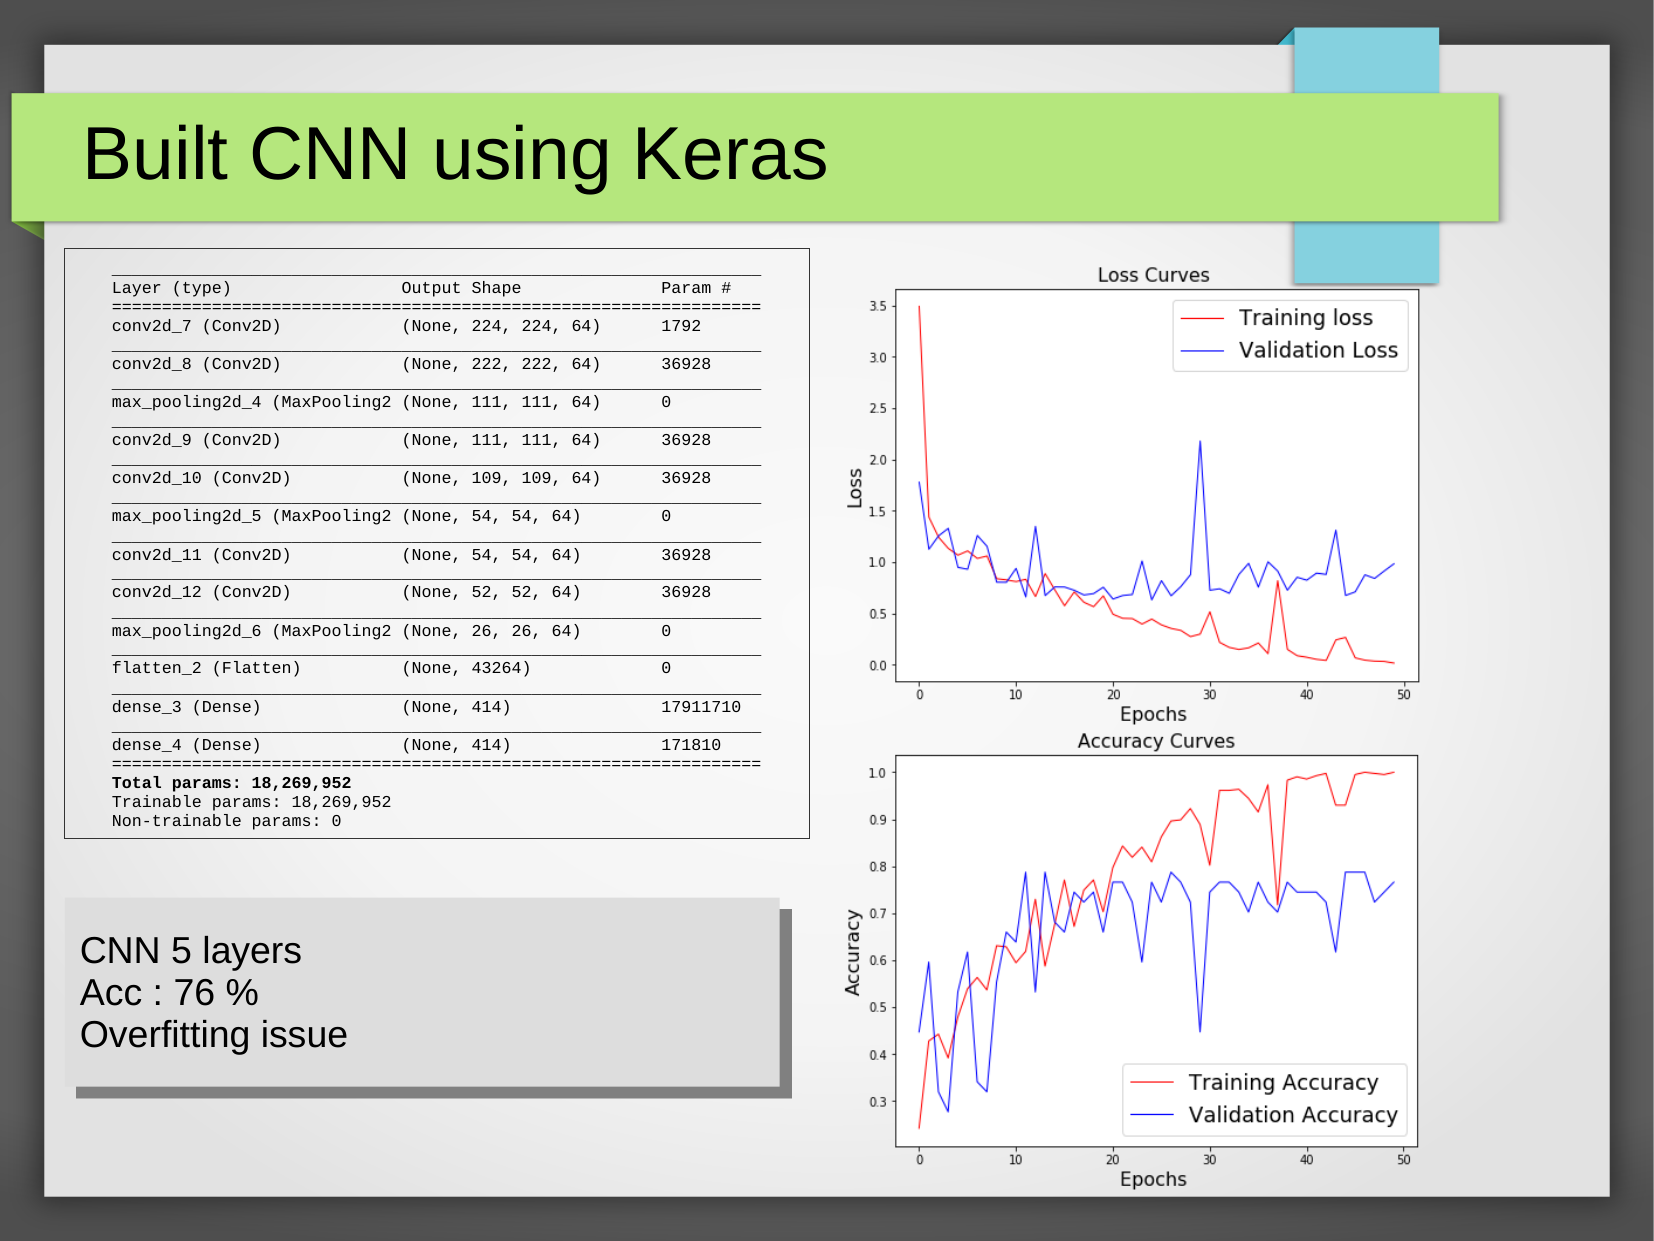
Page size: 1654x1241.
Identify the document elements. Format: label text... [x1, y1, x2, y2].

text_box CNN 5 layers Acc : 76 % Overfitting issue [64, 897, 780, 1087]
text_box _________________________________________________________________ Layer (type) Output Shape Param # ================================================================= conv2d_7 (Conv2D) (None, 224, 224, 64) 1792 _________________________________________________________________ conv2d_8 (Conv2D) (None, 222, 222, 64) 36928 _________________________________________________________________ max_pooling2d_4 (MaxPooling2 (None, 111, 111, 64) 0 _________________________________________________________________ conv2d_9 (Conv2D) (None, 111, 111, 64) 36928 _________________________________________________________________ conv2d_10 (Conv2D) (None, 109, 109, 64) 36928 _________________________________________________________________ max_pooling2d_5 (MaxPooling2 (None, 54, 54, 64) 0 _________________________________________________________________ conv2d_11 (Conv2D) (None, 54, 54, 64) 36928 _________________________________________________________________ conv2d_12 (Conv2D) (None, 52, 52, 64) 36928 _________________________________________________________________ max_pooling2d_6 (MaxPooling2 (None, 26, 26, 64) 0 _________________________________________________________________ flatten_2 (Flatten) (None, 43264) 0 _________________________________________________________________ dense_3 (Dense) (None, 414) 17911710 _________________________________________________________________ dense_4 (Dense) (None, 414) 171810 ================================================================= Total params: 18,269,952 Trainable params: 18,269,952 Non-trainable params: 0 [64, 248, 810, 839]
picture [0, 0, 1654, 1241]
title Built CNN using Keras [82, 94, 1264, 213]
